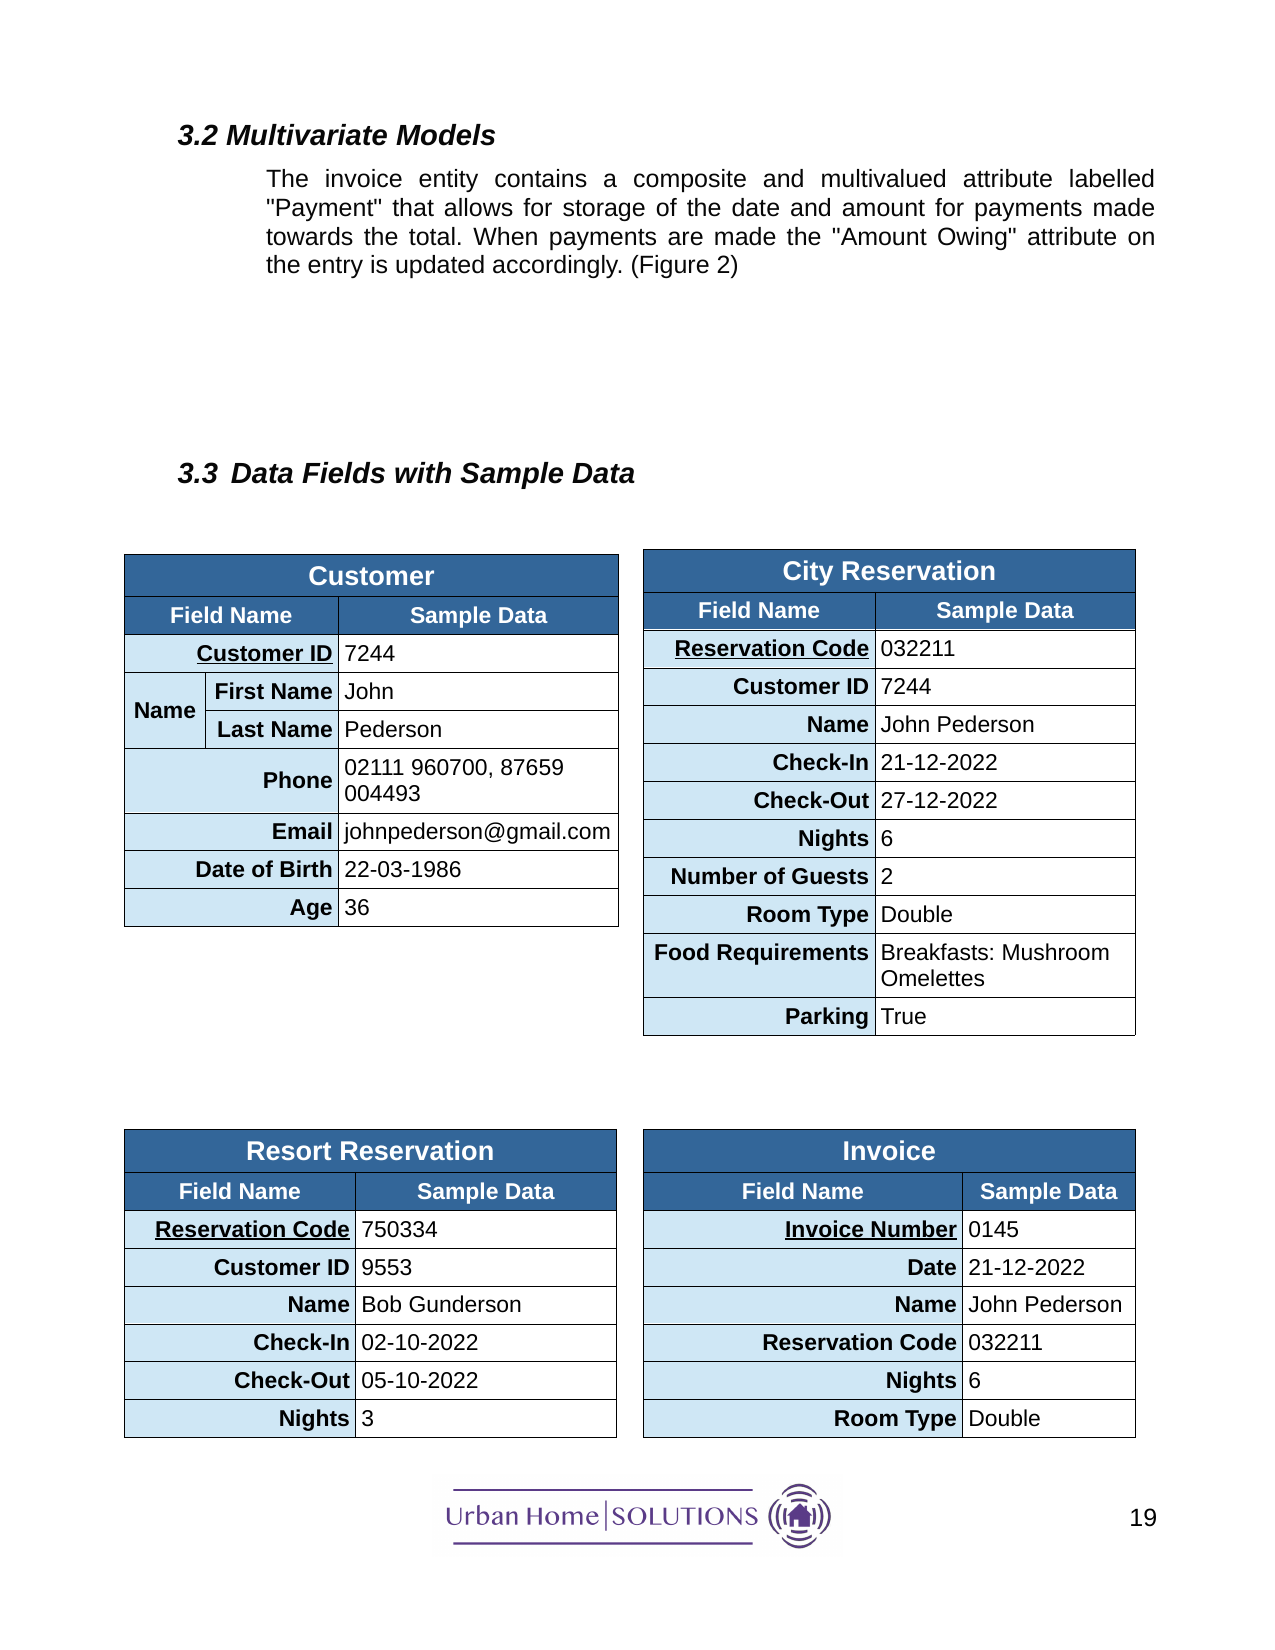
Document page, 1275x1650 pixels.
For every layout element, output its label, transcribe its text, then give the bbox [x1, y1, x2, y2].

table_cell 7244 [339, 635, 618, 672]
table_cell Email [125, 814, 338, 850]
table_cell 0145 [963, 1211, 1135, 1248]
table_cell 032211 [963, 1325, 1135, 1361]
table_cell Number of Guests [644, 858, 875, 895]
table_cell 6 [963, 1362, 1135, 1399]
table_cell 2 [876, 858, 1135, 895]
table_header Customer [125, 555, 618, 596]
table_cell 02-10-2022 [356, 1325, 616, 1361]
table_cell True [876, 998, 1135, 1035]
table_cell Nights [125, 1400, 355, 1437]
table_header City Reservation [644, 550, 1135, 592]
table_cell Reservation Code [644, 1325, 962, 1361]
table_cell Nights [644, 820, 875, 857]
table_cell Check-Out [644, 782, 875, 819]
table_cell [118, 1082, 637, 1443]
table_cell John Pederson [876, 706, 1135, 743]
table_cell 7244 [876, 669, 1135, 705]
table_cell Room Type [644, 896, 875, 933]
table_cell Name [644, 706, 875, 743]
table_cell Room Type [644, 1400, 962, 1437]
table_cell Check-In [125, 1325, 355, 1361]
table_cell Customer ID [125, 1249, 355, 1286]
table_cell Last Name [206, 711, 338, 748]
table_cell 032211 [876, 631, 1135, 667]
text The invoice entity contains a composite and multivalued attribute labelled "Payment" that allows for storage of the date and amount for payments made towards the total. When payments are made the "Amount Owing" attribute on the entry is updated accordingly. (Figure 2) [266, 164, 1157, 279]
table_cell Double [876, 896, 1135, 933]
table_cell Check-In [644, 744, 875, 781]
table_cell John [339, 673, 618, 710]
table_cell Reservation Code [644, 631, 875, 667]
table_cell Double [963, 1400, 1135, 1437]
table_cell First Name [206, 673, 338, 710]
table_cell Phone [125, 749, 338, 812]
table_cell Field Name [644, 593, 875, 629]
table_cell Bob Gunderson [356, 1287, 616, 1323]
table_cell Age [125, 889, 338, 926]
table_cell Name [644, 1287, 962, 1323]
table_cell Nights [644, 1362, 962, 1399]
picture [432, 1474, 844, 1557]
table_cell Name [125, 673, 205, 748]
table_cell Name [125, 1287, 355, 1323]
table_cell 6 [876, 820, 1135, 857]
table_cell 21-12-2022 [963, 1249, 1135, 1286]
table_cell Sample Data [963, 1173, 1135, 1210]
table_cell Invoice Number [644, 1211, 962, 1248]
table_cell Pederson [339, 711, 618, 748]
table_cell Field Name [125, 1173, 355, 1210]
table_cell Parking [644, 998, 875, 1035]
table_cell Customer ID [125, 635, 338, 672]
table_cell 3 [356, 1400, 616, 1437]
table_cell Sample Data [876, 593, 1135, 629]
table_cell Check-Out [125, 1362, 355, 1399]
list Data Fields with Sample Data [177, 456, 1157, 489]
table_cell 36 [339, 889, 618, 926]
table_cell Date of Birth [125, 851, 338, 888]
table_cell 27-12-2022 [876, 782, 1135, 819]
table_cell 21-12-2022 [876, 744, 1135, 781]
table_cell 05-10-2022 [356, 1362, 616, 1399]
table_cell Sample Data [339, 597, 618, 634]
table_cell 22-03-1986 [339, 851, 618, 888]
table_cell Sample Data [356, 1173, 616, 1210]
subtitle 3.2 Multivariate Models [177, 118, 1157, 152]
table_cell Field Name [125, 597, 338, 634]
table_header [118, 502, 637, 1082]
table_cell 9553 [356, 1249, 616, 1286]
table_cell johnpederson@gmail.com [339, 814, 618, 850]
table_header [638, 502, 1157, 1082]
table_cell 750334 [356, 1211, 616, 1248]
table_cell Breakfasts: Mushroom Omelettes [876, 934, 1135, 997]
table_cell Customer ID [644, 669, 875, 705]
table_header Invoice [644, 1130, 1135, 1172]
table_cell Food Requirements [644, 934, 875, 997]
table_cell Reservation Code [125, 1211, 355, 1248]
table_cell 02111 960700, 87659 004493 [339, 749, 618, 812]
table_cell Date [644, 1249, 962, 1286]
table_cell John Pederson [963, 1287, 1135, 1323]
table_cell [638, 1082, 1157, 1443]
table_header Resort Reservation [125, 1130, 616, 1172]
table_cell Field Name [644, 1173, 962, 1210]
